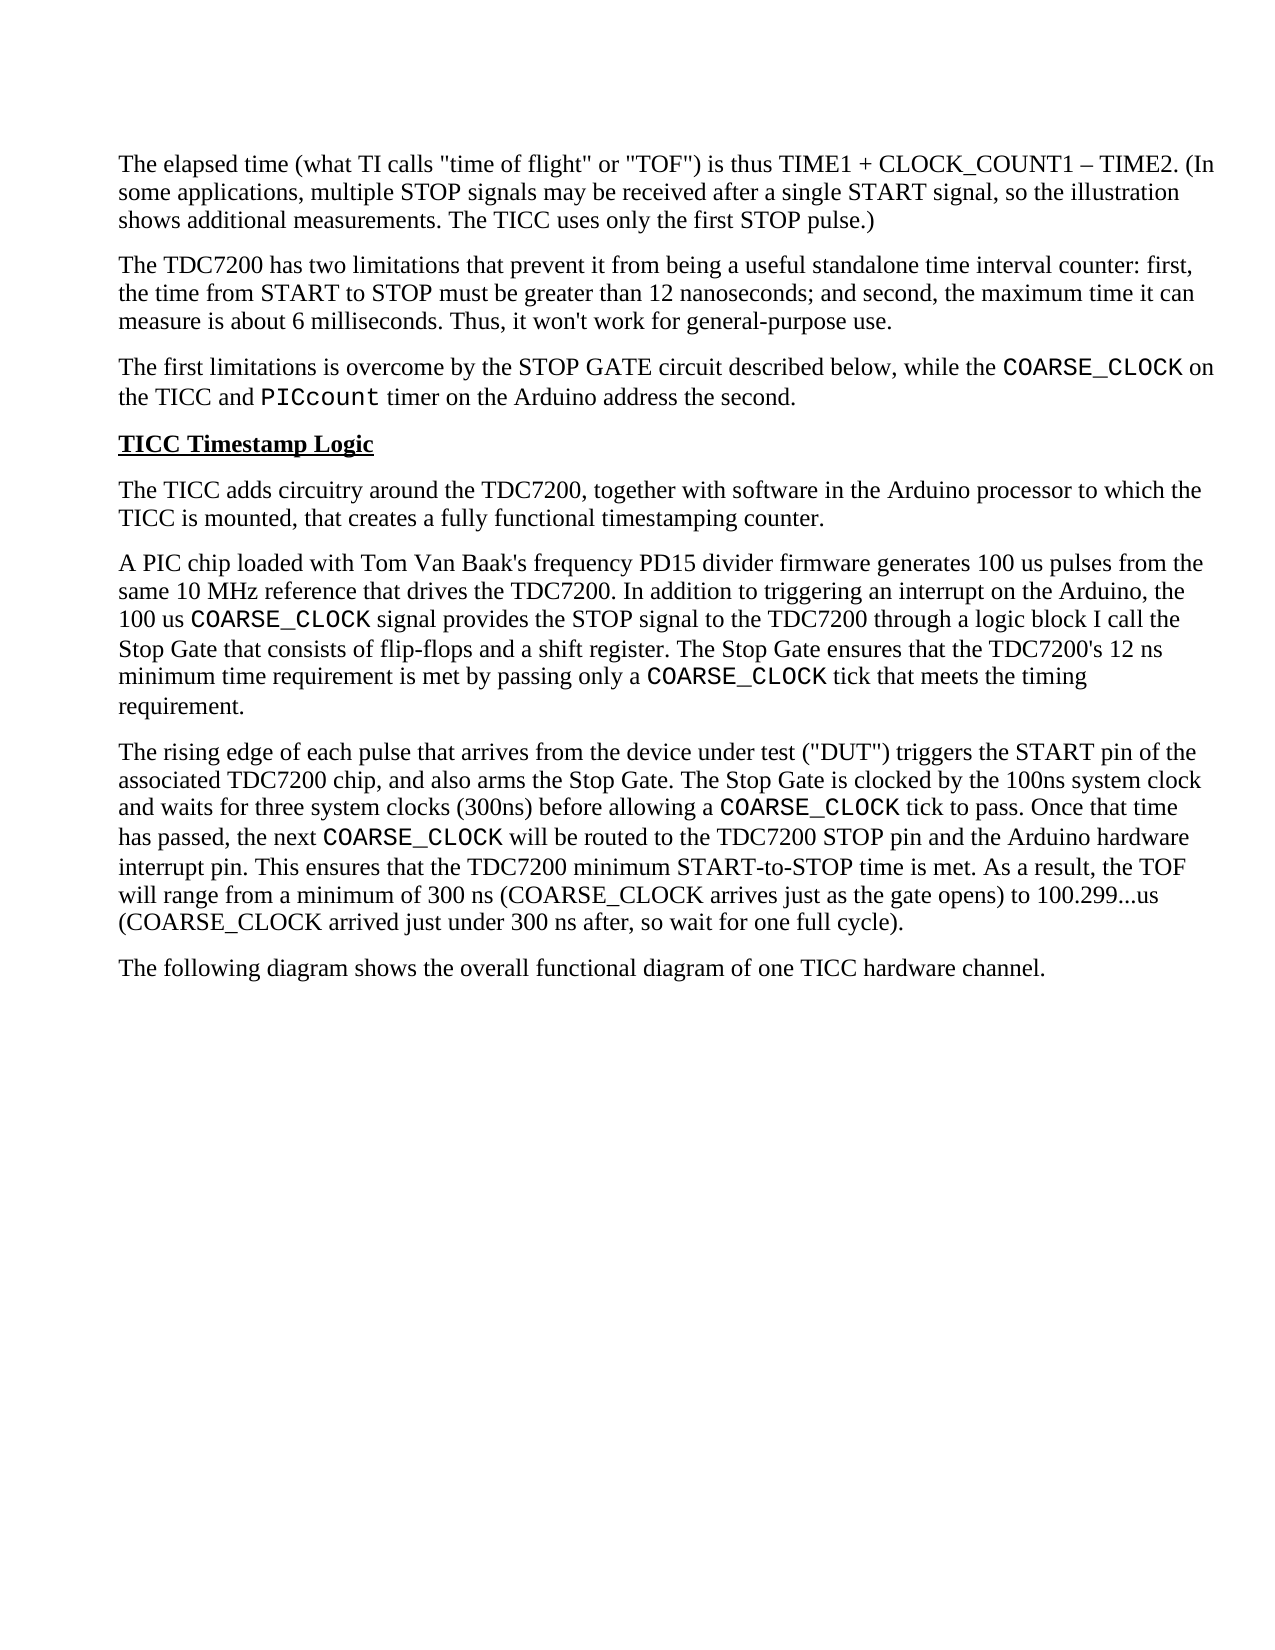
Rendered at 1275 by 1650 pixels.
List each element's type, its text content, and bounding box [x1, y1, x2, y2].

text TICC Timestamp Logic [118, 430, 1216, 458]
text The following diagram shows the overall functional diagram of one TICC hardware channel. [118, 954, 1216, 982]
text A PIC chip loaded with Tom Van Baak's frequency PD15 divider firmware generates 100 us pulses from the same 10 MHz reference that drives the TDC7200. In addition to triggering an interrupt on the Arduino, the 100 us COARSE_CLOCK signal provides the STOP signal to the TDC7200 through a logic block I call the Stop Gate that consists of flip-flops and a shift register. The Stop Gate ensures that the TDC7200's 12 ns minimum time requirement is met by passing only a COARSE_CLOCK tick that meets the timing requirement. [118, 549, 1216, 720]
text The TICC adds circuitry around the TDC7200, together with software in the Arduino processor to which the TICC is mounted, that creates a fully functional timestamping counter. [118, 476, 1216, 532]
text The first limitations is overcome by the STOP GATE circuit described below, while the COARSE_CLOCK on the TICC and PICcount timer on the Arduino address the second. [118, 353, 1216, 412]
text The TDC7200 has two limitations that prevent it from being a useful standalone time interval counter: first, the time from START to STOP must be greater than 12 nanoseconds; and second, the maximum time it can measure is about 6 milliseconds. Thus, it won't work for general-purpose use. [118, 252, 1216, 335]
text The elapsed time (what TI calls "time of flight" or "TOF") is thus TIME1 + CLOCK_COUNT1 – TIME2. (In some applications, multiple STOP signals may be received after a single START signal, so the illustration shows additional measurements. The TICC uses only the first STOP pulse.) [118, 151, 1216, 234]
text The rising edge of each pulse that arrives from the device under test ("DUT") triggers the START pin of the associated TDC7200 chip, and also arms the Stop Gate. The Stop Gate is clocked by the 100ns system clock and waits for three system clocks (300ns) before allowing a COARSE_CLOCK tick to pass. Once that time has passed, the next COARSE_CLOCK will be routed to the TDC7200 STOP pin and the Arduino hardware interrupt pin. This ensures that the TDC7200 minimum START-to-STOP time is met. As a result, the TOF will range from a minimum of 300 ns (COARSE_CLOCK arrives just as the gate opens) to 100.299...us (COARSE_CLOCK arrived just under 300 ns after, so wait for one full cycle). [118, 738, 1216, 936]
